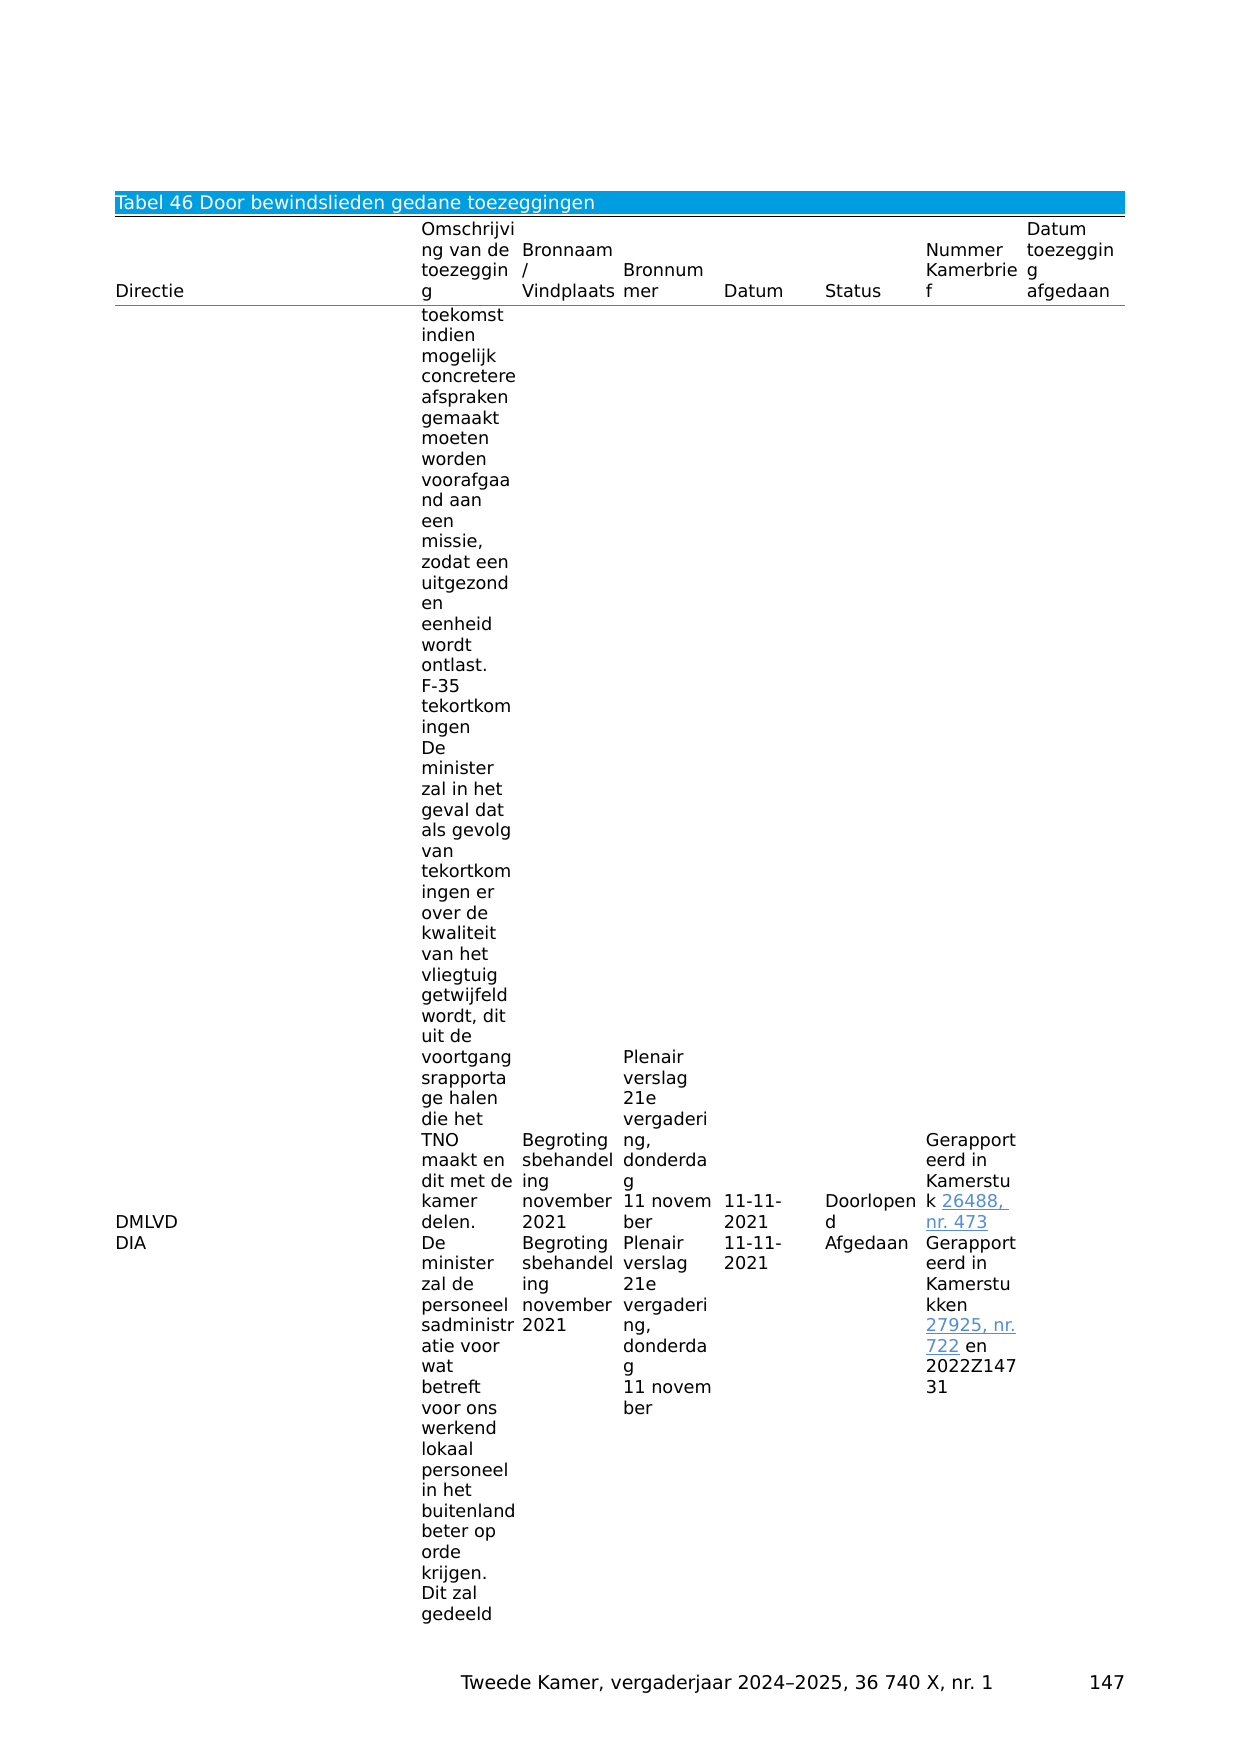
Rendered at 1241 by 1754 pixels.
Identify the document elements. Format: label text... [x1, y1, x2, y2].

table_cell DMLVD [115, 676, 418, 1233]
table_cell 11-11-2021 [721, 1233, 822, 1624]
table_cell 11-11-2021 [721, 676, 822, 1233]
table_cell [115, 306, 418, 676]
table_cell [1024, 1233, 1125, 1624]
table_cell [519, 306, 620, 676]
table_cell [1024, 306, 1125, 676]
table_cell Afgedaan [822, 1233, 923, 1624]
table_cell Begrotingsbehandeling november 2021 [519, 1233, 620, 1624]
table_cell Directie [115, 217, 418, 304]
table_cell [923, 306, 1024, 676]
table_cell Status [822, 217, 923, 304]
table_cell [721, 306, 822, 676]
table_cell Bronnummer [620, 217, 721, 304]
table_cell Nummer Kamerbrief [923, 217, 1024, 304]
table_cell [620, 306, 721, 676]
table_cell Omschrijving van de toezegging [418, 217, 519, 304]
table_cell Gerapporteerd in Kamerstuk 26488, nr. 473 [923, 676, 1024, 1233]
table_cell Begrotingsbehandeling november 2021 [519, 676, 620, 1233]
table_cell F-35 tekortkomingen De minister zal in het geval dat als gevolg van tekortkomingen er over de kwaliteit van het vliegtuig getwijfeld wordt, dit uit de voortgangsrapportage halen die het TNO maakt en dit met de kamer delen. [418, 676, 519, 1233]
table_cell Doorlopend [822, 676, 923, 1233]
table_cell Datum [721, 217, 822, 304]
table_cell Datum toezegging afgedaan [1024, 217, 1125, 304]
table_cell [1024, 676, 1125, 1233]
table_cell Bronnaam/ Vindplaats [519, 217, 620, 304]
table_cell De minister zal de personeelsadministratie voor wat betreft voor ons werkend lokaal personeel in het buitenland beter op orde krijgen. Dit zal gedeeld [418, 1233, 519, 1624]
table_cell Plenair verslag 21e vergadering, donderdag 11 november [620, 676, 721, 1233]
table_cell Gerapporteerd in Kamerstukken 27925, nr. 722 en 2022Z14731 [923, 1233, 1024, 1624]
table_cell DIA [115, 1233, 418, 1624]
table_cell toekomst indien mogelijk concretere afspraken gemaakt moeten worden voorafgaand aan een missie, zodat een uitgezonden eenheid wordt ontlast. [418, 306, 519, 676]
table_cell [822, 306, 923, 676]
table_cell Plenair verslag 21e vergadering, donderdag 11 november [620, 1233, 721, 1624]
